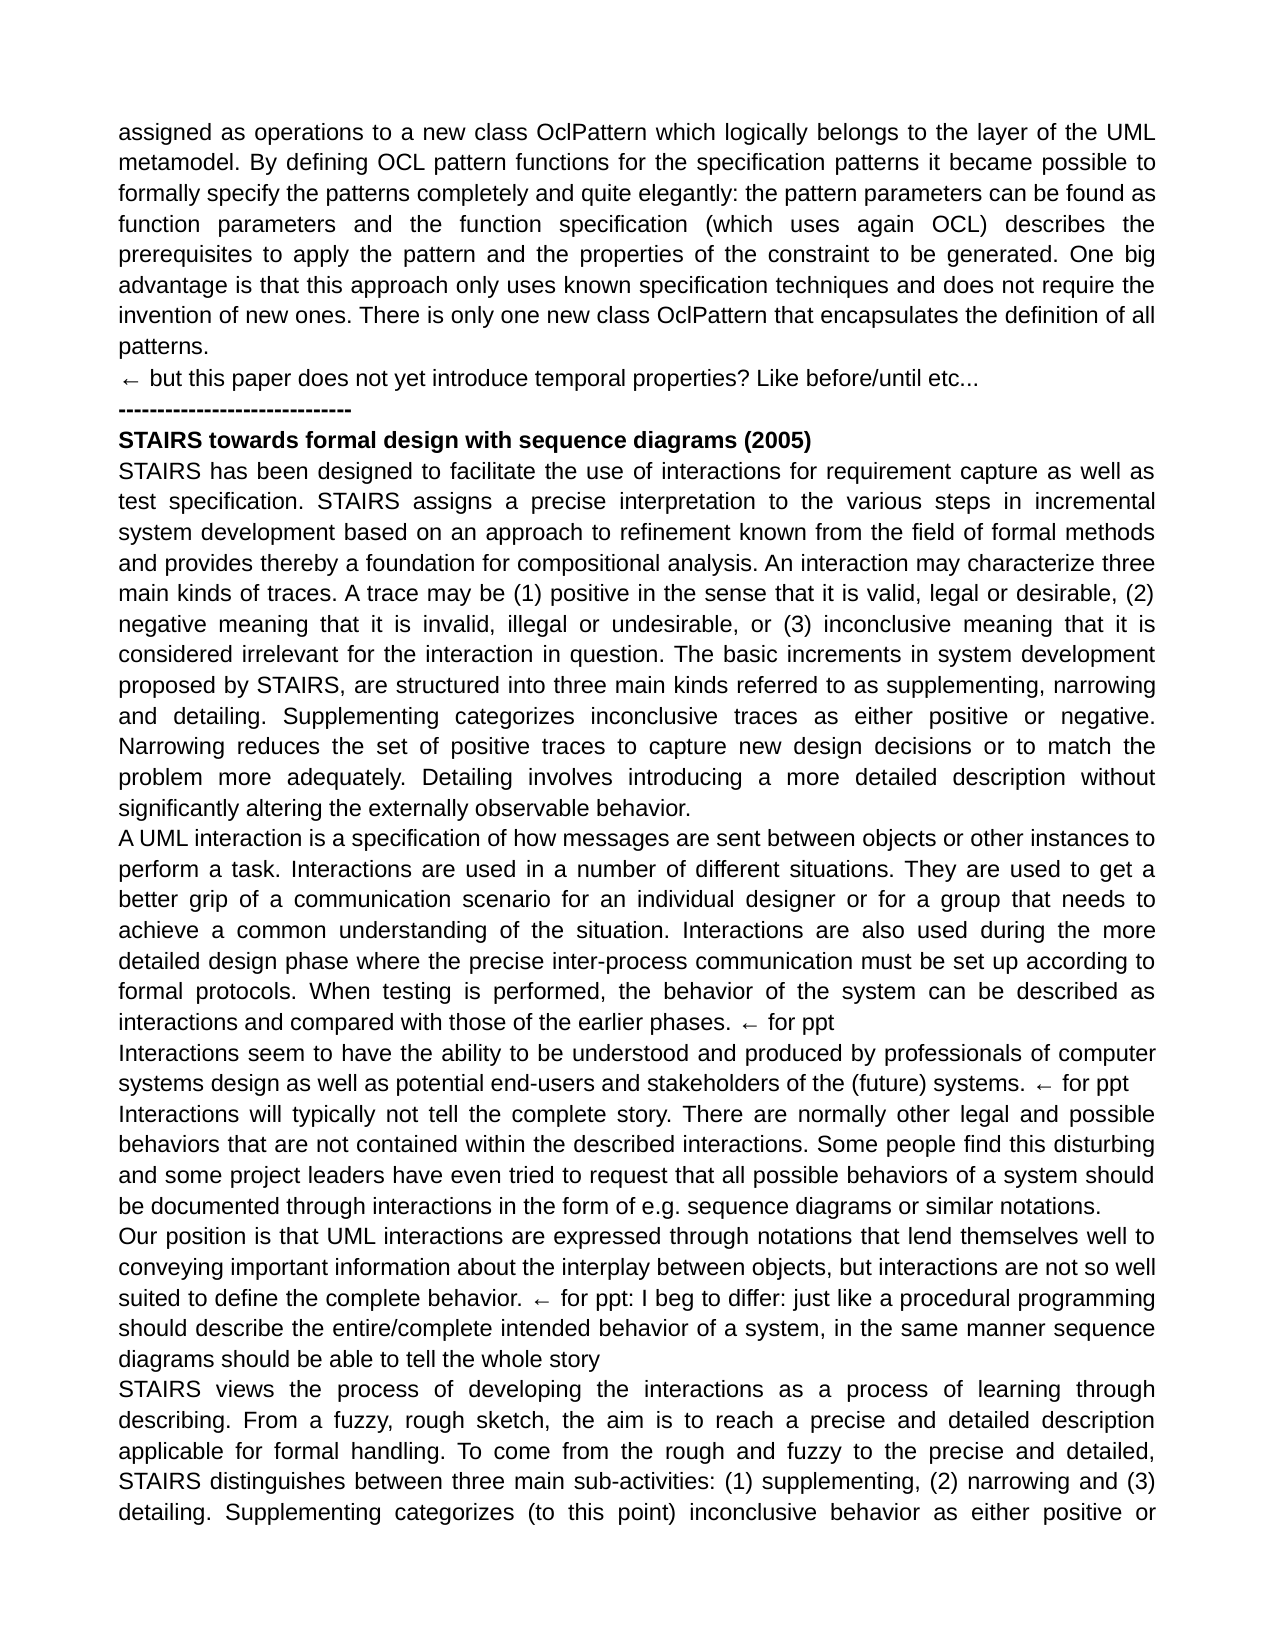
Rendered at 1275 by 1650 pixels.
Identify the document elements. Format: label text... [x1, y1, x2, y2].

text STAIRS views the process of developing the interactions as a process of learning through describing. From a fuzzy, rough sketch, the aim is to reach a precise and detailed description applicable for formal handling. To come from the rough and fuzzy to the precise and detailed, STAIRS distinguishes between three main sub-activities: (1) supplementing, (2) narrowing and (3) detailing. Supplementing categorizes (to this point) inconclusive behavior as either positive or [118, 1376, 1157, 1525]
text Our position is that UML interactions are expressed through notations that lend themselves well to conveying important information about the interplay between objects, but interactions are not so well suited to define the complete behavior. ← for ppt: I beg to differ: just like a procedural programming should describe the entire/complete intended behavior of a system, in the same manner sequence diagrams should be able to tell the whole story [118, 1223, 1157, 1372]
text ------------------------------ [118, 396, 1157, 423]
text A UML interaction is a specification of how messages are sent between objects or other instances to perform a task. Interactions are used in a number of different situations. They are used to get a better grip of a communication scenario for an individual designer or for a group that needs to achieve a common understanding of the situation. Interactions are also used during the more detailed design phase where the precise inter-process communication must be set up according to formal protocols. When testing is performed, the behavior of the system can be described as interactions and compared with those of the earlier phases. ← for ppt [118, 824, 1157, 1035]
text ← but this paper does not yet introduce temporal properties? Like before/until etc... [118, 363, 1157, 392]
text STAIRS has been designed to facilitate the use of interactions for requirement capture as well as test specification. STAIRS assigns a precise interpretation to the various steps in incremental system development based on an approach to refinement known from the field of formal methods and provides thereby a foundation for compositional analysis. An interaction may characterize three main kinds of traces. A trace may be (1) positive in the sense that it is valid, legal or desirable, (2) negative meaning that it is invalid, illegal or undesirable, or (3) inconclusive meaning that it is considered irrelevant for the interaction in question. The basic increments in system development proposed by STAIRS, are structured into three main kinds referred to as supplementing, narrowing and detailing. Supplementing categorizes inconclusive traces as either positive or negative. Narrowing reduces the set of positive traces to capture new design decisions or to match the problem more adequately. Detailing involves introducing a more detailed description without significantly altering the externally observable behavior. [118, 457, 1157, 821]
text assigned as operations to a new class OclPattern which logically belongs to the layer of the UML metamodel. By defining OCL pattern functions for the specification patterns it became possible to formally specify the patterns completely and quite elegantly: the pattern parameters can be found as function parameters and the function specification (which uses again OCL) describes the prerequisites to apply the pattern and the properties of the constraint to be generated. One big advantage is that this approach only uses known specification techniques and does not require the invention of new ones. There is only one new class OclPattern that encapsulates the definition of all patterns. [118, 118, 1157, 359]
text STAIRS towards formal design with sequence diagrams (2005) [118, 426, 1157, 453]
text Interactions seem to have the ability to be understood and produced by professionals of computer systems design as well as potential end-users and stakeholders of the (future) systems. ← for ppt [118, 1039, 1157, 1096]
text Interactions will typically not tell the complete story. There are normally other legal and possible behaviors that are not contained within the described interactions. Some people find this disturbing and some project leaders have even tried to request that all possible behaviors of a system should be documented through interactions in the form of e.g. sequence diagrams or similar notations. [118, 1100, 1157, 1219]
